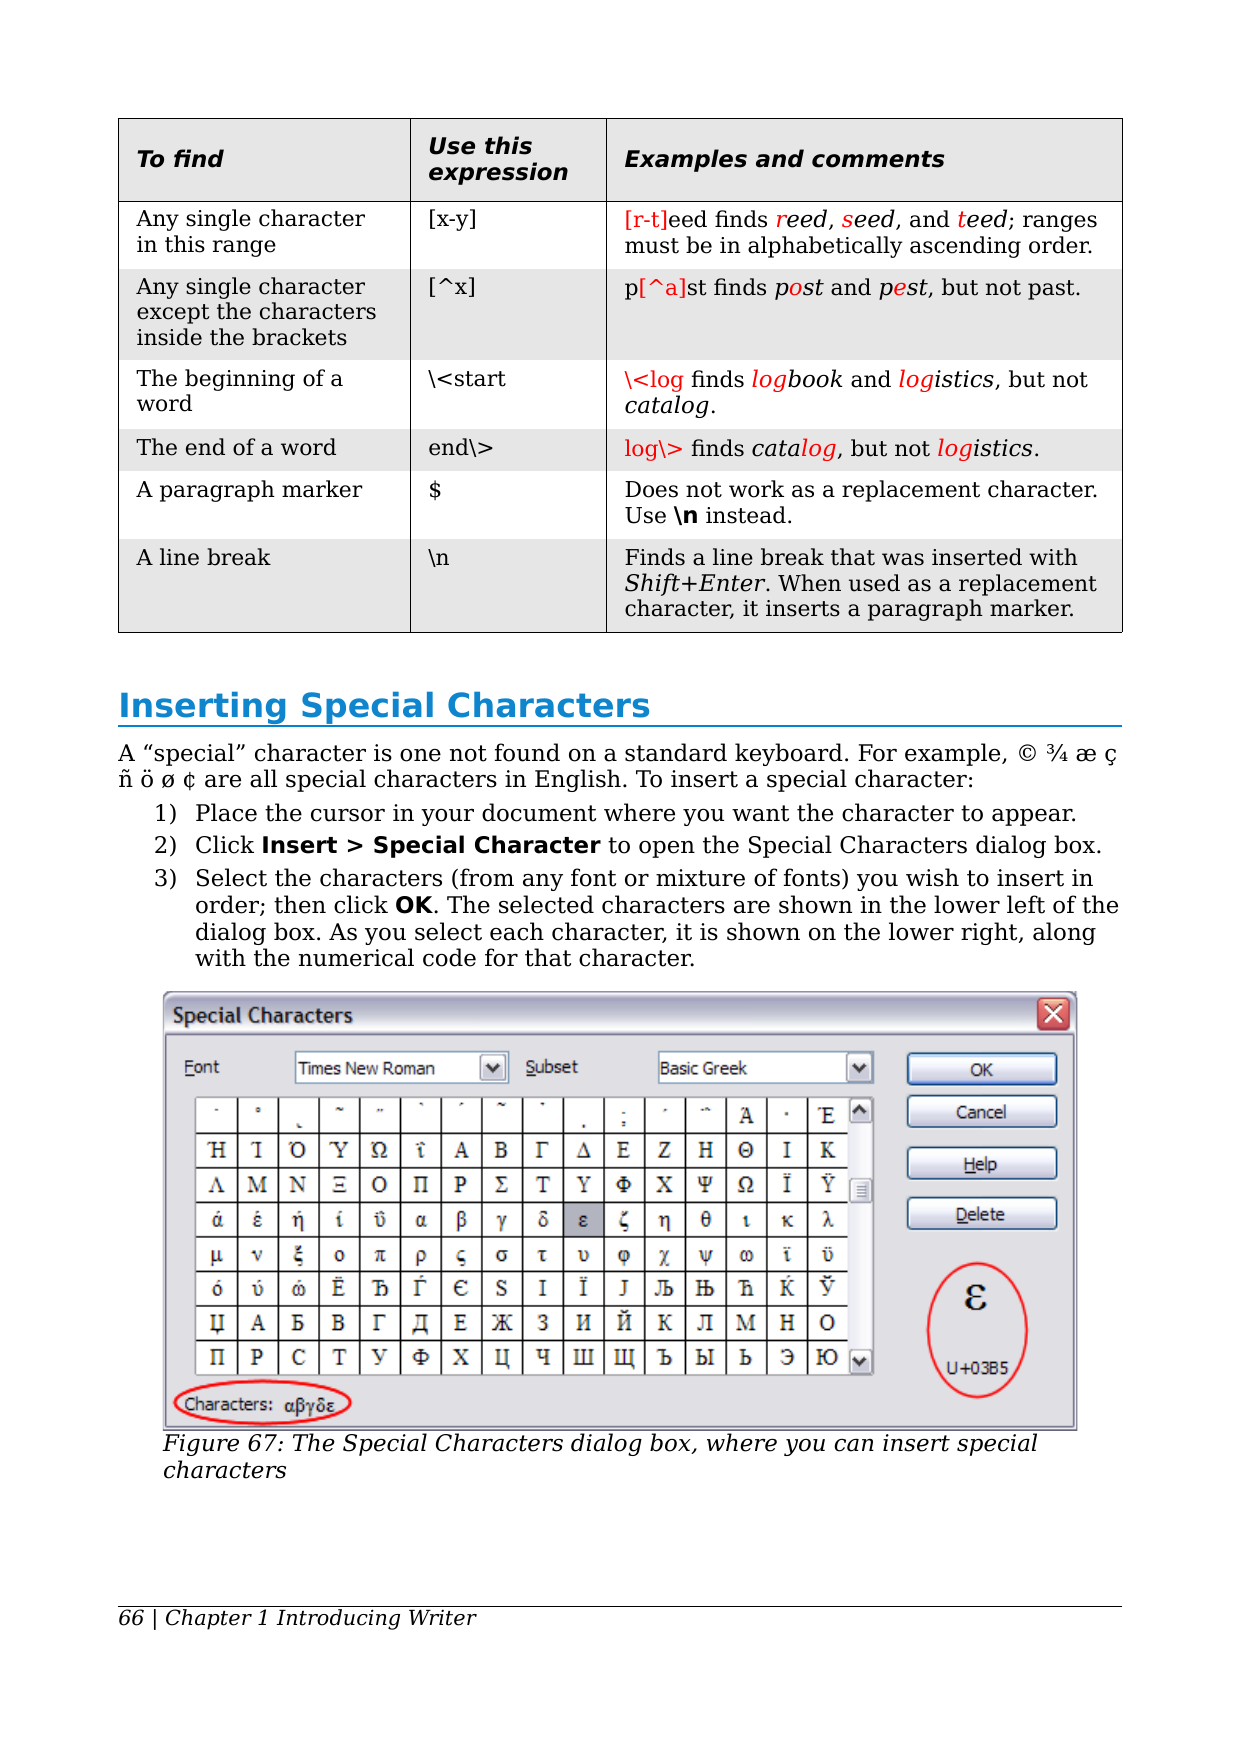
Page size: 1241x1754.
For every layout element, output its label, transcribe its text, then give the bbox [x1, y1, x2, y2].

table_cell [r-t]eed finds reed, seed, and teed; ranges must be in alphabetically ascending order. [607, 202, 1122, 268]
subtitle Inserting Special Characters [118, 686, 1122, 725]
list A “special” character is one not found on a standard keyboard. For example, © ¾ æ ç ñ ö ø ¢ are all special characters in English. To insert a special character: [118, 740, 1122, 793]
picture [162, 991, 1078, 1431]
table_header Examples and comments [607, 119, 1122, 201]
table_cell end\> [411, 429, 606, 471]
table_header To find [119, 119, 410, 201]
table_cell Any single character in this range [119, 202, 410, 268]
table_cell p[^a]st finds post and pest, but not past. [607, 269, 1122, 360]
table_cell The end of a word [119, 429, 410, 471]
table_cell log\> finds catalog, but not logistics. [607, 429, 1122, 471]
table_cell [x-y] [411, 202, 606, 268]
text Figure 67: The Special Characters dialog box, where you can insert special characters [163, 1431, 1077, 1483]
list Place the cursor in your document where you want the character to appear. [177, 800, 1122, 826]
table_cell A paragraph marker [119, 471, 410, 539]
table_cell Any single character except the characters inside the brackets [119, 269, 410, 360]
table_header Use this expression [411, 119, 606, 201]
table_cell [^x] [411, 269, 606, 360]
table_cell Finds a line break that was inserted with Shift+Enter. When used as a replacement character, it inserts a paragraph marker. [607, 539, 1122, 632]
table_cell \n [411, 539, 606, 632]
list Select the characters (from any font or mixture of fonts) you wish to insert in order; then click OK. The selected characters are shown in the lower left of the dialog box. As you select each character, it is shown on the lower right, along with the numerical code for that character. [177, 866, 1122, 972]
table_cell A line break [119, 539, 410, 632]
table_cell \<log finds logbook and logistics, but not catalog. [607, 360, 1122, 429]
table_cell The beginning of a word [119, 360, 410, 429]
table_cell \<start [411, 360, 606, 429]
list Click Insert > Special Character to open the Special Characters dialog box. [177, 833, 1122, 859]
table_cell $ [411, 471, 606, 539]
table_cell Does not work as a replacement character. Use \n instead. [607, 471, 1122, 539]
